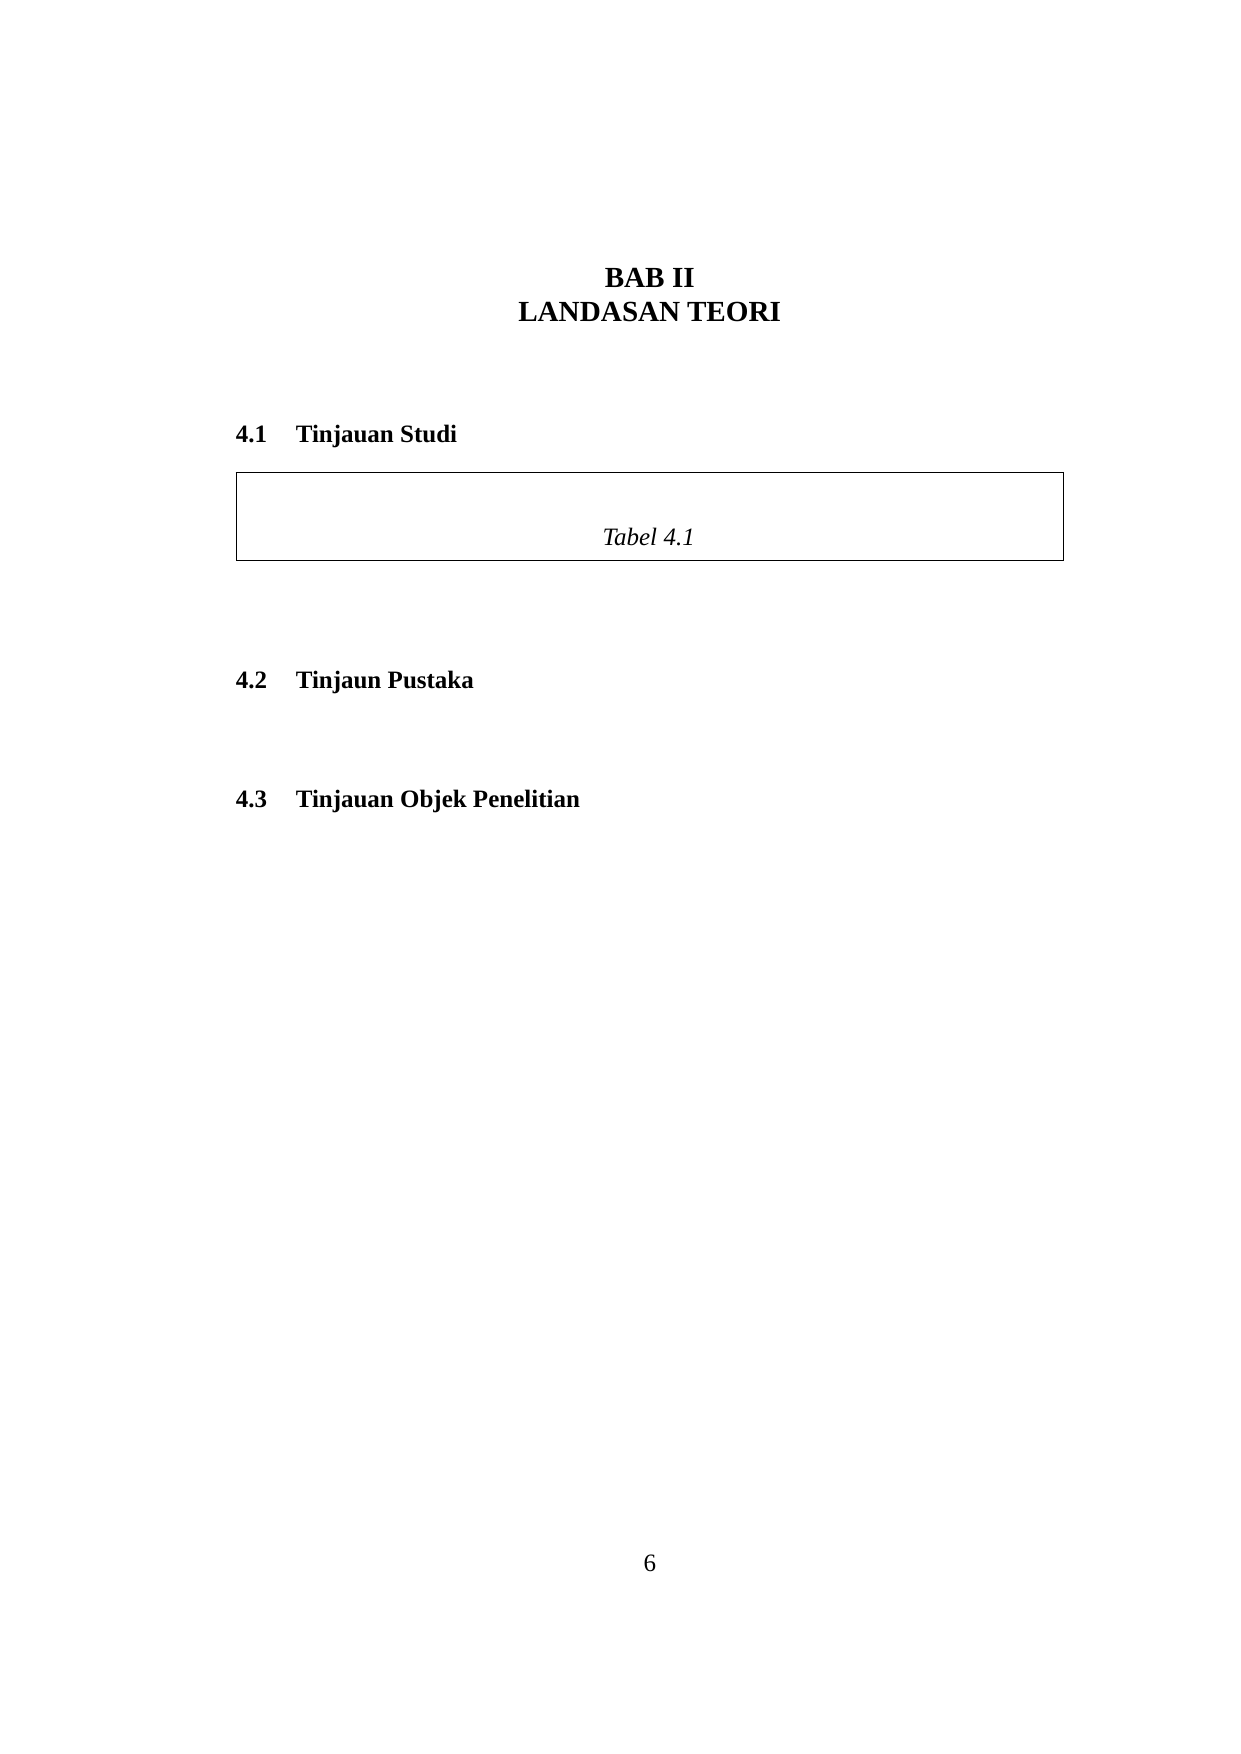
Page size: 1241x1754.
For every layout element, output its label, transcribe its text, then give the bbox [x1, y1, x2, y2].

subtitle Tinjauan Studi [236, 419, 1063, 447]
subtitle Tinjauan Objek Penelitian [236, 784, 1063, 813]
subtitle BAB II LANDASAN TEORI [236, 261, 1063, 328]
text Tabel 2.1 [244, 522, 1054, 551]
subtitle Tinjaun Pustaka [236, 665, 1063, 693]
